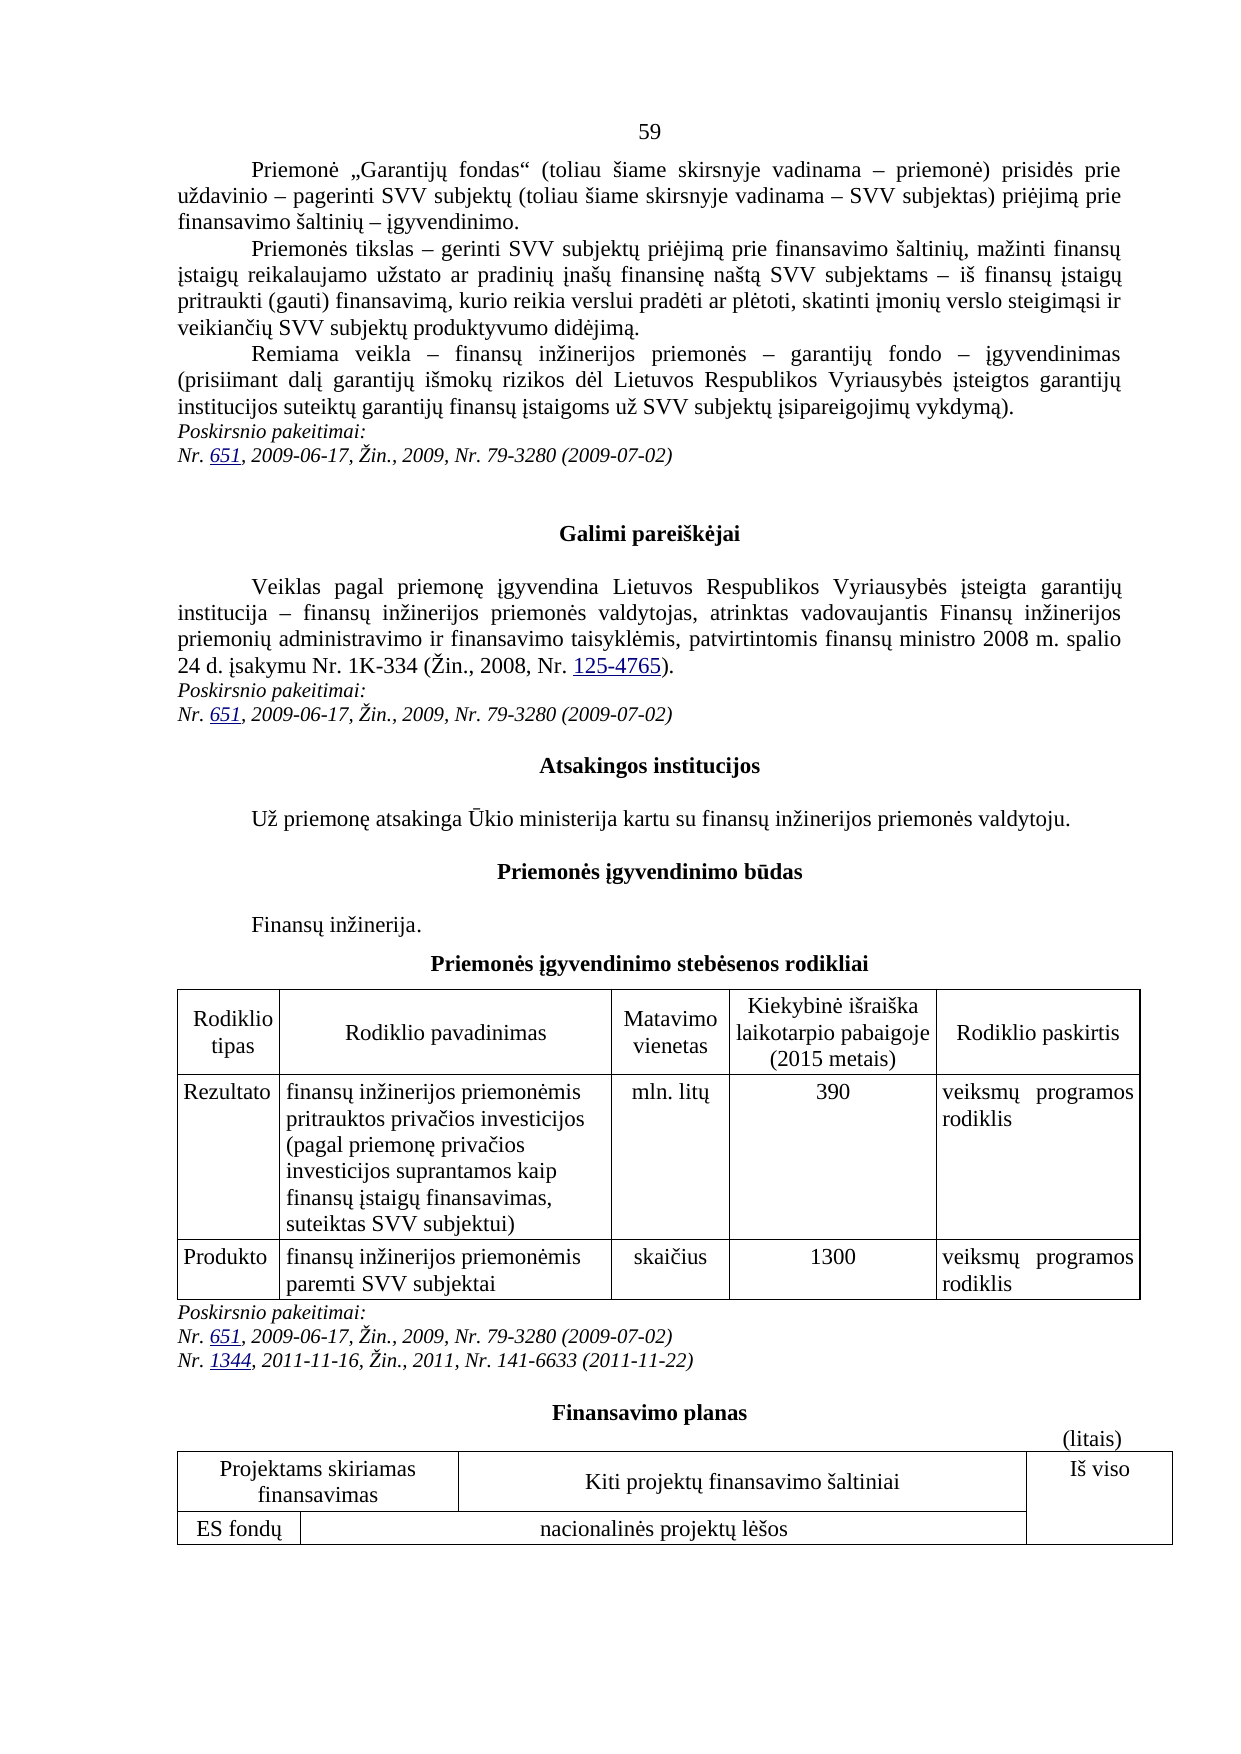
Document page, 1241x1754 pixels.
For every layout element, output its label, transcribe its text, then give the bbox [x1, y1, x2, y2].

table_header Kiti projektų finansavimo šaltiniai [459, 1452, 1026, 1511]
table_cell 1300 [730, 1240, 936, 1299]
text Finansavimo planas [177, 1398, 1122, 1425]
table_header Rodiklio paskirtis [937, 990, 1139, 1074]
table_cell nacionalinės projektų lėšos [301, 1512, 1026, 1544]
table_header Rodiklio pavadinimas [280, 990, 611, 1074]
text Priemonės tikslas – gerinti SVV subjektų priėjimą prie finansavimo šaltinių, mažinti finansų įstaigų reikalaujamo užstato ar pradinių įnašų finansinę naštą SVV subjektams – iš finansų įstaigų pritraukti (gauti) finansavimą, kurio reikia verslui pradėti ar plėtoti, skatinti įmonių verslo steigimąsi ir veikiančių SVV subjektų produktyvumo didėjimą. [177, 235, 1122, 340]
text Atsakingos institucijos [177, 753, 1122, 779]
table_header Projektams skiriamas finansavimas [178, 1452, 458, 1511]
table_cell finansų inžinerijos priemonėmis pritrauktos privačios investicijos (pagal priemonę privačios investicijos suprantamos kaip finansų įstaigų finansavimas, suteiktas SVV subjektui) [280, 1075, 611, 1239]
table_header Iš viso [1027, 1452, 1172, 1544]
text Priemonės įgyvendinimo būdas [177, 858, 1122, 884]
table_cell Produkto [178, 1240, 279, 1299]
table_cell veiksmų programos rodiklis [937, 1240, 1139, 1299]
text Poskirsnio pakeitimai: [177, 678, 1122, 702]
text Finansų inžinerija. [177, 911, 1122, 937]
text Remiama veikla – finansų inžinerijos priemonės – garantijų fondo – įgyvendinimas (prisiimant dalį garantijų išmokų rizikos dėl Lietuvos Respublikos Vyriausybės įsteigtos garantijų institucijos suteiktų garantijų finansų įstaigoms už SVV subjektų įsipareigojimų vykdymą). [177, 340, 1122, 419]
table_cell finansų inžinerijos priemonėmis paremti SVV subjektai [280, 1240, 611, 1299]
text Nr. 651, 2009-06-17, Žin., 2009, Nr. 79-3280 (2009-07-02) [177, 702, 1122, 726]
table_header Matavimo vienetas [612, 990, 729, 1074]
table_cell Rezultato [178, 1075, 279, 1239]
text Veiklas pagal priemonę įgyvendina Lietuvos Respublikos Vyriausybės įsteigta garantijų institucija – finansų inžinerijos priemonės valdytojas, atrinktas vadovaujantis Finansų inžinerijos priemonių administravimo ir finansavimo taisyklėmis, patvirtintomis finansų ministro 2008 m. spalio 24 d. įsakymu Nr. 1K-334 (Žin., 2008, Nr. 125-4765). [177, 573, 1122, 678]
text Priemonė „Garantijų fondas“ (toliau šiame skirsnyje vadinama – priemonė) prisidės prie uždavinio – pagerinti SVV subjektų (toliau šiame skirsnyje vadinama – SVV subjektas) priėjimą prie finansavimo šaltinių – įgyvendinimo. [177, 156, 1122, 235]
text Poskirsnio pakeitimai: [177, 419, 1122, 443]
table_header Rodiklio tipas [178, 990, 279, 1074]
text Priemonės įgyvendinimo stebėsenos rodikliai [177, 949, 1122, 976]
text Galimi pareiškėjai [177, 520, 1122, 546]
text Nr. 651, 2009-06-17, Žin., 2009, Nr. 79-3280 (2009-07-02) [177, 1324, 1122, 1348]
table_cell veiksmų programos rodiklis [937, 1075, 1139, 1239]
table_cell 390 [730, 1075, 936, 1239]
text Poskirsnio pakeitimai: [177, 1300, 1122, 1324]
table_header Kiekybinė išraiška laikotarpio pabaigoje (2015 metais) [730, 990, 936, 1074]
table_cell mln. litų [612, 1075, 729, 1239]
text Už priemonę atsakinga Ūkio ministerija kartu su finansų inžinerijos priemonės valdytoju. [177, 805, 1122, 832]
table_cell skaičius [612, 1240, 729, 1299]
text Nr. 651, 2009-06-17, Žin., 2009, Nr. 79-3280 (2009-07-02) [177, 443, 1122, 467]
text Nr. 1344, 2011-11-16, Žin., 2011, Nr. 141-6633 (2011-11-22) [177, 1348, 1122, 1372]
table_cell ES fondų [178, 1512, 300, 1544]
text (litais) [177, 1425, 1122, 1451]
